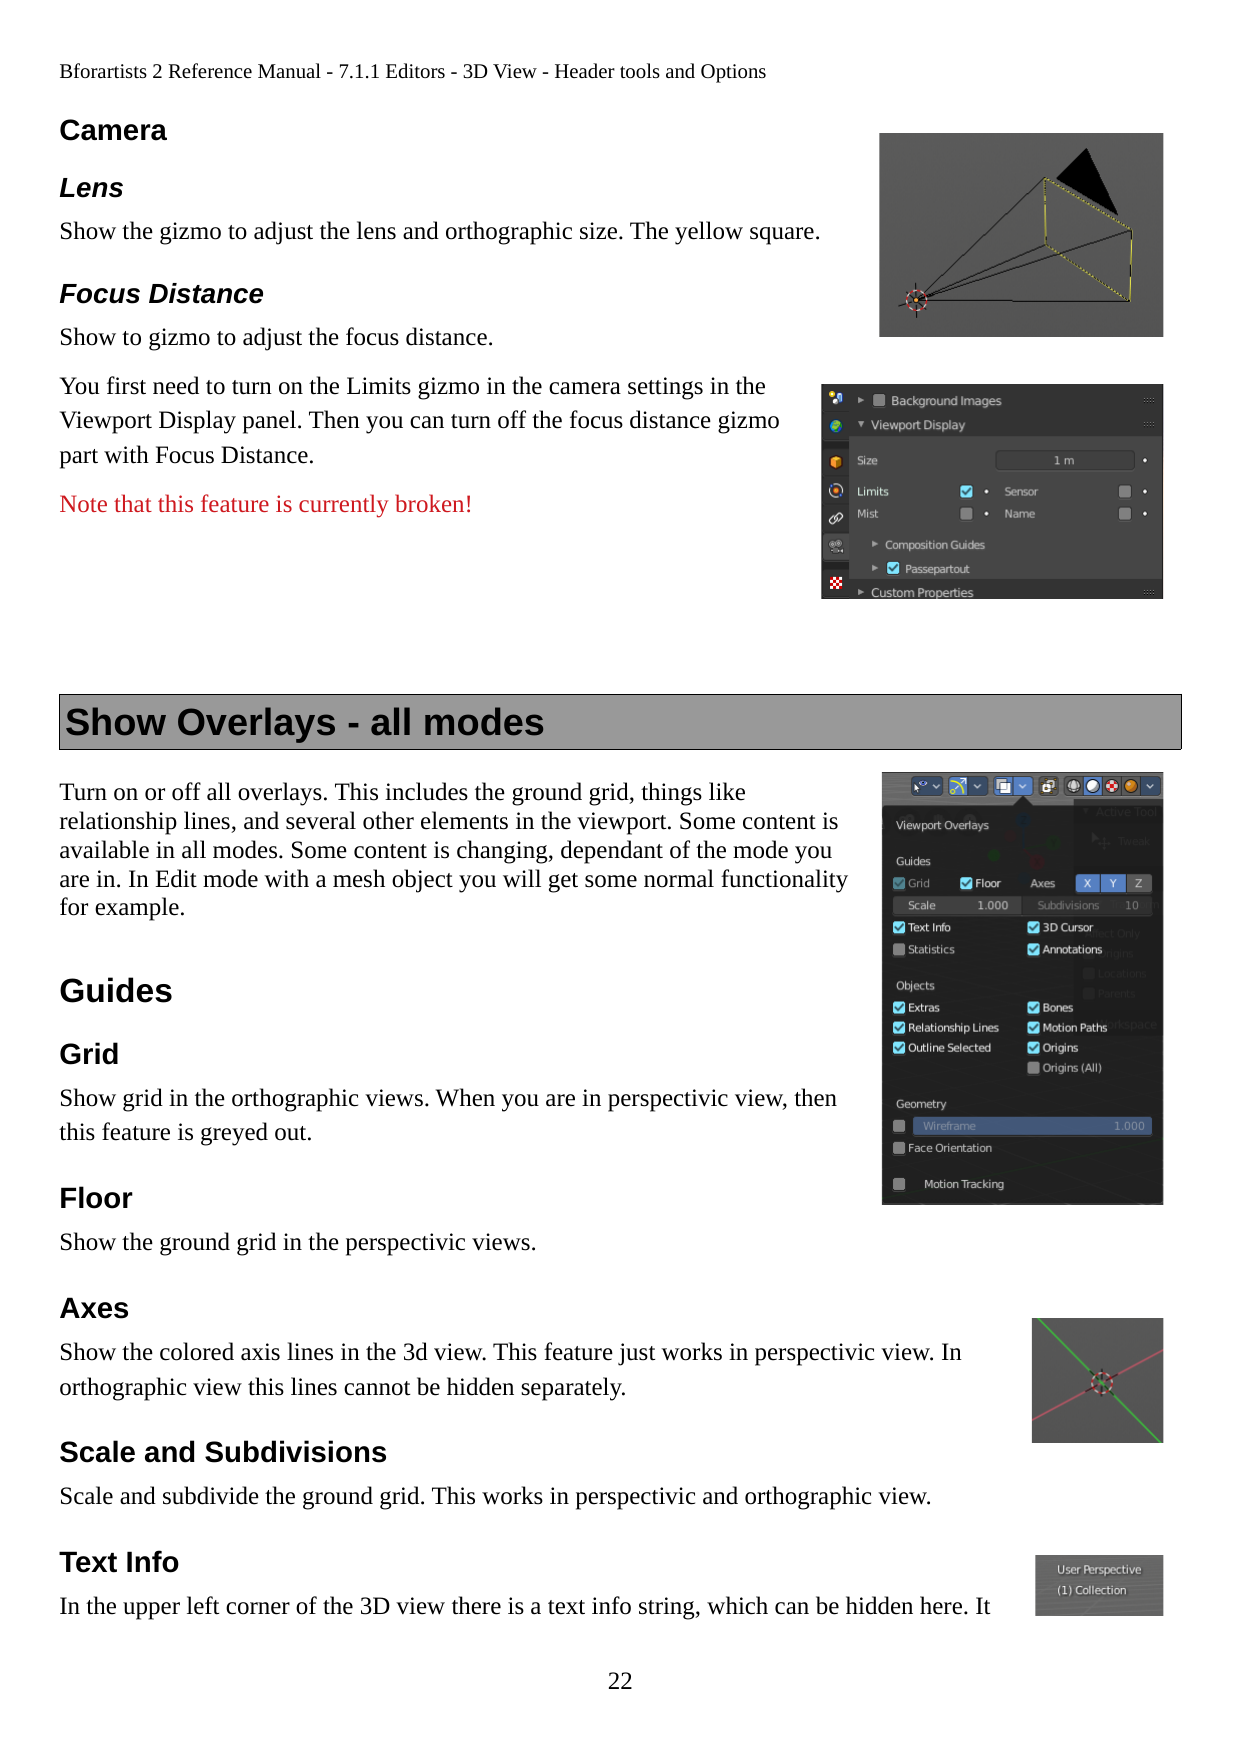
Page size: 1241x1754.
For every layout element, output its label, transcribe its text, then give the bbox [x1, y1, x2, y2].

text Scale and subdivide the ground grid. This works in perspectivic and orthographic view. [59, 1481, 1181, 1510]
subtitle [1164, 171, 1181, 203]
picture [879, 133, 1164, 337]
subtitle Focus Distance [59, 277, 879, 309]
subtitle Guides [59, 971, 881, 1009]
text Note that this feature is currently broken! [59, 489, 821, 517]
subtitle Lens [59, 171, 879, 203]
subtitle Scale and Subdivisions [59, 1435, 1181, 1469]
text Show the gizmo to adjust the lens and orthographic size. The yellow square. [59, 216, 879, 244]
subtitle Floor [59, 1181, 1181, 1215]
text You first need to turn on the Limits gizmo in the camera settings in the Viewport Display panel. Then you can turn off the focus distance gizmo part with Focus Distance. [59, 371, 1181, 468]
picture [1031, 1318, 1164, 1443]
text Show to gizmo to adjust the focus distance. [59, 322, 1181, 350]
text Show grid in the orthographic views. When you are in perspectivic view, then this feature is greyed out. [59, 1083, 881, 1146]
subtitle [1164, 971, 1181, 1009]
text Show the ground grid in the perspectivic views. [59, 1227, 1181, 1256]
subtitle Grid [59, 1037, 881, 1070]
text In the upper left corner of the 3D view there is a text info string, which can be hidden here. It [59, 1591, 1181, 1620]
picture [881, 772, 1164, 1205]
subtitle Axes [59, 1291, 1181, 1324]
subtitle Camera [59, 113, 1181, 146]
subtitle Text Info [59, 1545, 1181, 1579]
text Show the colored axis lines in the 3d view. This feature just works in perspectivic view. In orthographic view this lines cannot be hidden separately. [59, 1337, 1031, 1400]
subtitle [1164, 1037, 1181, 1070]
picture [821, 384, 1164, 599]
text Turn on or off all overlays. This includes the ground grid, things like relationship lines, and several other elements in the viewport. Some content is available in all modes. Some content is changing, dependant of the mode you are in. In Edit mode with a mesh object you will get some normal functionality for example. [59, 777, 881, 921]
table_header Show Overlays - all modes [60, 695, 1181, 749]
picture [1035, 1555, 1164, 1616]
subtitle [1164, 277, 1181, 309]
